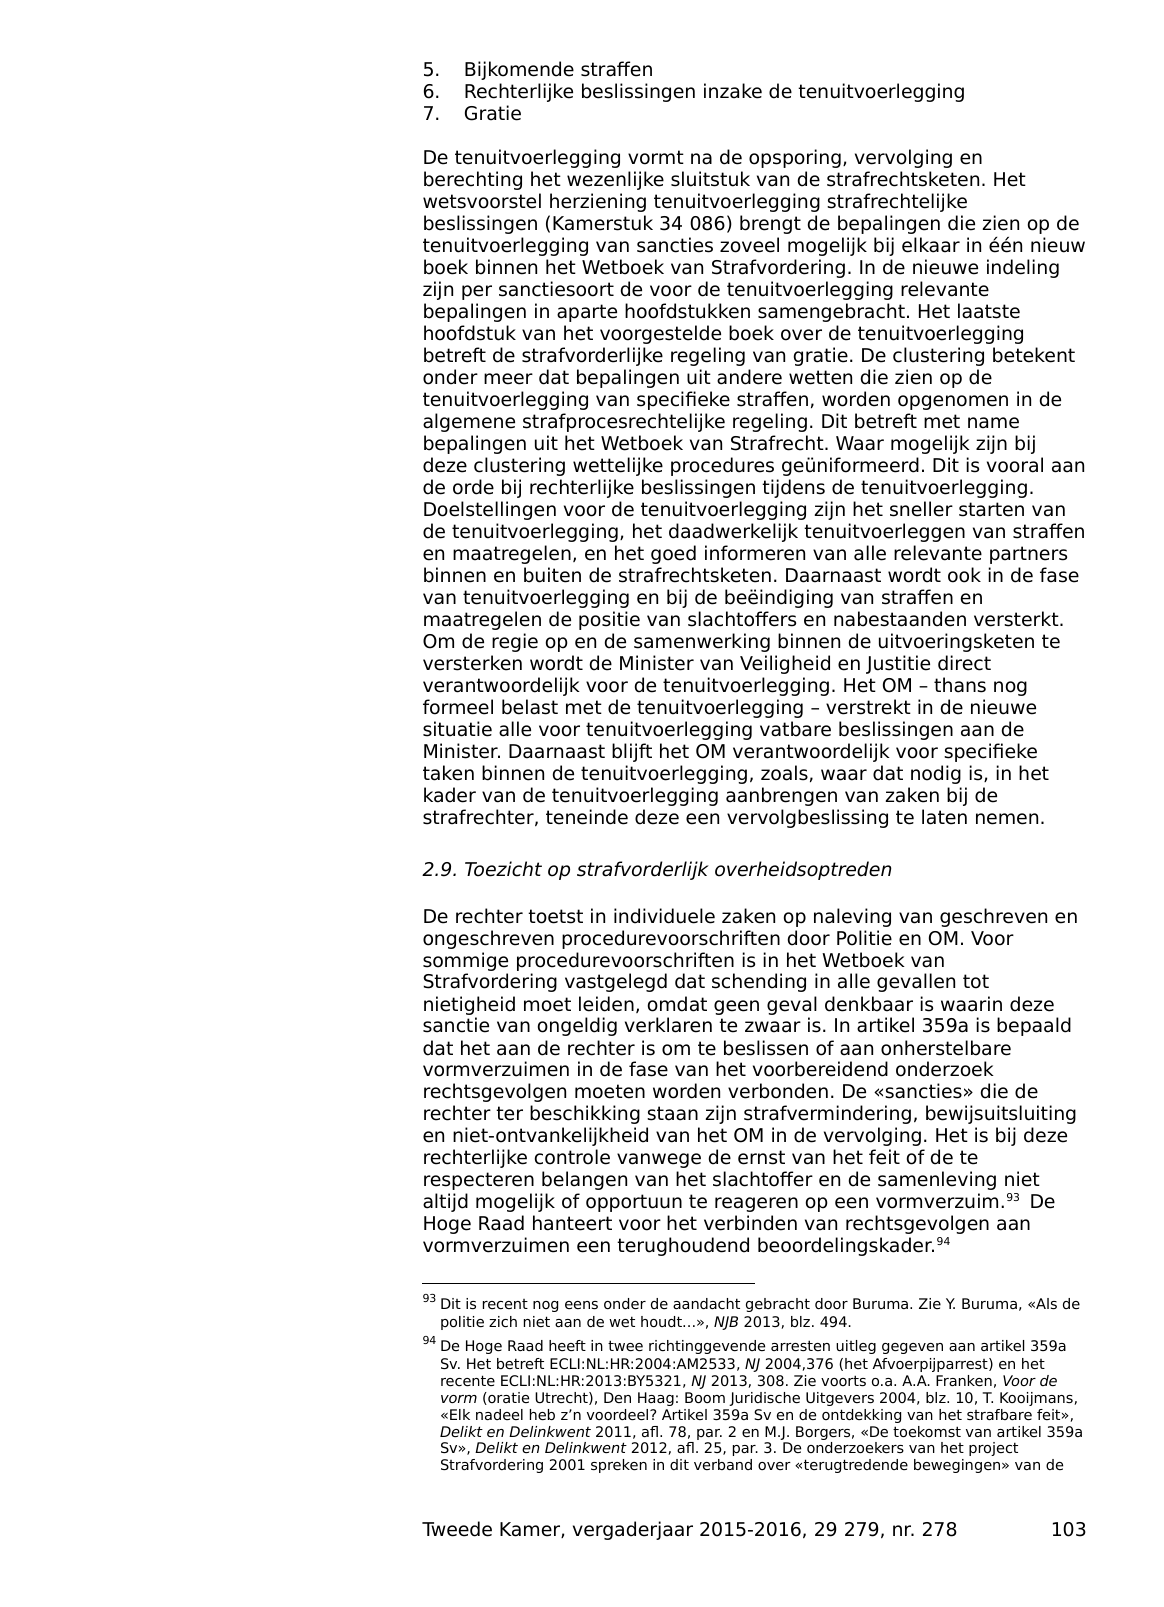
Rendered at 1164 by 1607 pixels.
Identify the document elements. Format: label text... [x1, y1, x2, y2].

text De rechter toetst in individuele zaken op naleving van geschreven en ongeschreven procedurevoorschriften door Politie en OM. Voor sommige procedurevoorschriften is in het Wetboek van Strafvordering vastgelegd dat schending in alle gevallen tot nietigheid moet leiden, omdat geen geval denkbaar is waarin deze sanctie van ongeldig verklaren te zwaar is. In artikel 359a is bepaald dat het aan de rechter is om te beslissen of aan onherstelbare vormverzuimen in de fase van het voorbereidend onderzoek rechtsgevolgen moeten worden verbonden. De «sancties» die de rechter ter beschikking staan zijn strafvermindering, bewijsuitsluiting en niet-ontvankelijkheid van het OM in de vervolging. Het is bij deze rechterlijke controle vanwege de ernst van het feit of de te respecteren belangen van het slachtoffer en de samenleving niet altijd mogelijk of opportuun te reageren op een vormverzuim. De Hoge Raad hanteert voor het verbinden van rechtsgevolgen aan vormverzuimen een terughoudend beoordelingskader. [422, 906, 1087, 1257]
text 6. Rechterlijke beslissingen inzake de tenuitvoerlegging [422, 81, 1087, 103]
subtitle 2.9. Toezicht op strafvorderlijk overheidsoptreden [422, 858, 1087, 881]
text De Hoge Raad heeft in twee richtinggevende arresten uitleg gegeven aan artikel 359a Sv. Het betreft ECLI:NL:HR:2004:AM2533, NJ 2004,376 (het Afvoerpijparrest) en het recente ECLI:NL:HR:2013:BY5321, NJ 2013, 308. Zie voorts o.a. A.A. Franken, Voor de vorm (oratie Utrecht), Den Haag: Boom Juridische Uitgevers 2004, blz. 10, T. Kooijmans, «Elk nadeel heb z’n voordeel? Artikel 359a Sv en de ontdekking van het strafbare feit», Delikt en Delinkwent 2011, afl. 78, par. 2 en M.J. Borgers, «De toekomst van artikel 359a Sv», Delikt en Delinkwent 2012, afl. 25, par. 3. De onderzoekers van het project Strafvordering 2001 spreken in dit verband over «terugtredende bewegingen» van de [422, 1334, 1087, 1474]
text 5. Bijkomende straffen [422, 59, 1087, 81]
text 7. Gratie [422, 103, 1087, 125]
text Dit is recent nog eens onder de aandacht gebracht door Buruma. Zie Y. Buruma, «Als de politie zich niet aan de wet houdt...», NJB 2013, blz. 494. [422, 1292, 1087, 1331]
text De tenuitvoerlegging vormt na de opsporing, vervolging en berechting het wezenlijke sluitstuk van de strafrechtsketen. Het wetsvoorstel herziening tenuitvoerlegging strafrechtelijke beslissingen (Kamerstuk 34 086) brengt de bepalingen die zien op de tenuitvoerlegging van sancties zoveel mogelijk bij elkaar in één nieuw boek binnen het Wetboek van Strafvordering. In de nieuwe indeling zijn per sanctiesoort de voor de tenuitvoerlegging relevante bepalingen in aparte hoofdstukken samengebracht. Het laatste hoofdstuk van het voorgestelde boek over de tenuitvoerlegging betreft de strafvorderlijke regeling van gratie. De clustering betekent onder meer dat bepalingen uit andere wetten die zien op de tenuitvoerlegging van specifieke straffen, worden opgenomen in de algemene strafprocesrechtelijke regeling. Dit betreft met name bepalingen uit het Wetboek van Strafrecht. Waar mogelijk zijn bij deze clustering wettelijke procedures geüniformeerd. Dit is vooral aan de orde bij rechterlijke beslissingen tijdens de tenuitvoerlegging. Doelstellingen voor de tenuitvoerlegging zijn het sneller starten van de tenuitvoerlegging, het daadwerkelijk tenuitvoerleggen van straffen en maatregelen, en het goed informeren van alle relevante partners binnen en buiten de strafrechtsketen. Daarnaast wordt ook in de fase van tenuitvoerlegging en bij de beëindiging van straffen en maatregelen de positie van slachtoffers en nabestaanden versterkt. Om de regie op en de samenwerking binnen de uitvoeringsketen te versterken wordt de Minister van Veiligheid en Justitie direct verantwoordelijk voor de tenuitvoerlegging. Het OM – thans nog formeel belast met de tenuitvoerlegging – verstrekt in de nieuwe situatie alle voor tenuitvoerlegging vatbare beslissingen aan de Minister. Daarnaast blijft het OM verantwoordelijk voor specifieke taken binnen de tenuitvoerlegging, zoals, waar dat nodig is, in het kader van de tenuitvoerlegging aanbrengen van zaken bij de strafrechter, teneinde deze een vervolgbeslissing te laten nemen. [422, 147, 1087, 828]
